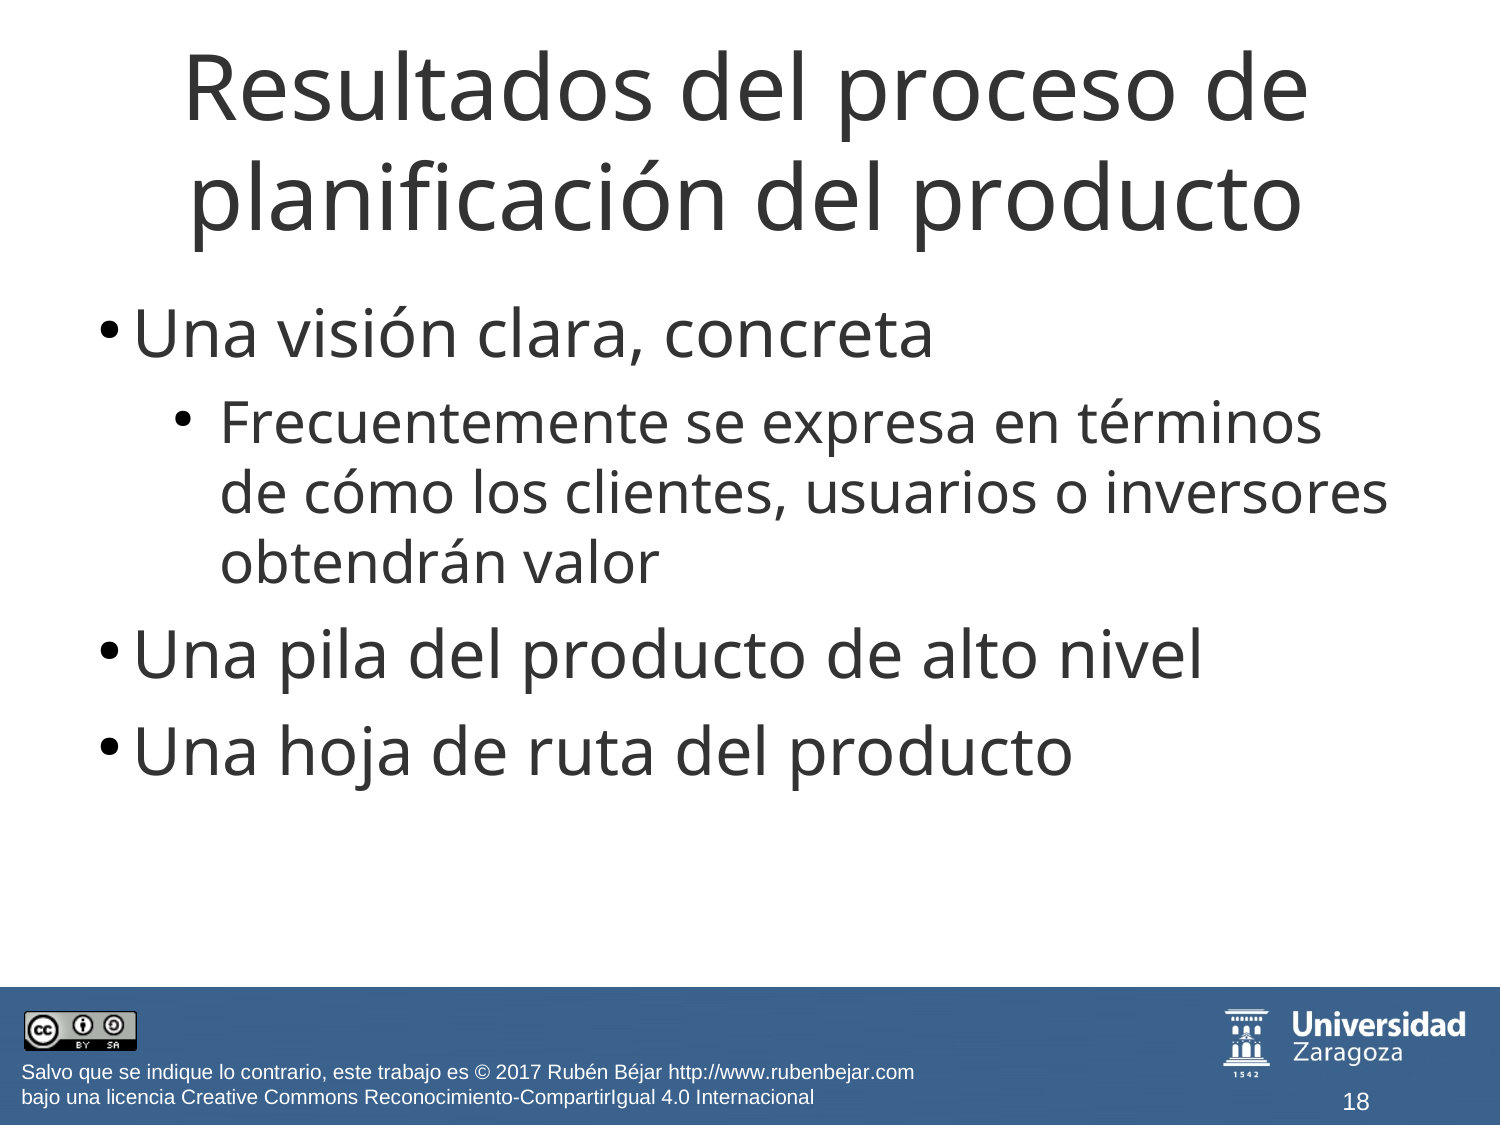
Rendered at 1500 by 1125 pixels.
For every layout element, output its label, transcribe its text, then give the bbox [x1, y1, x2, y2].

list Una visión clara, concreta Frecuentemente se expresa en términos de cómo los clientes, usuarios o inversores obtendrán valor Una pila del producto de alto nivel Una hoja de ruta del producto [82, 283, 1418, 957]
title Resultados del proceso de planificación del producto [74, 21, 1420, 257]
picture [0, 987, 1500, 1125]
